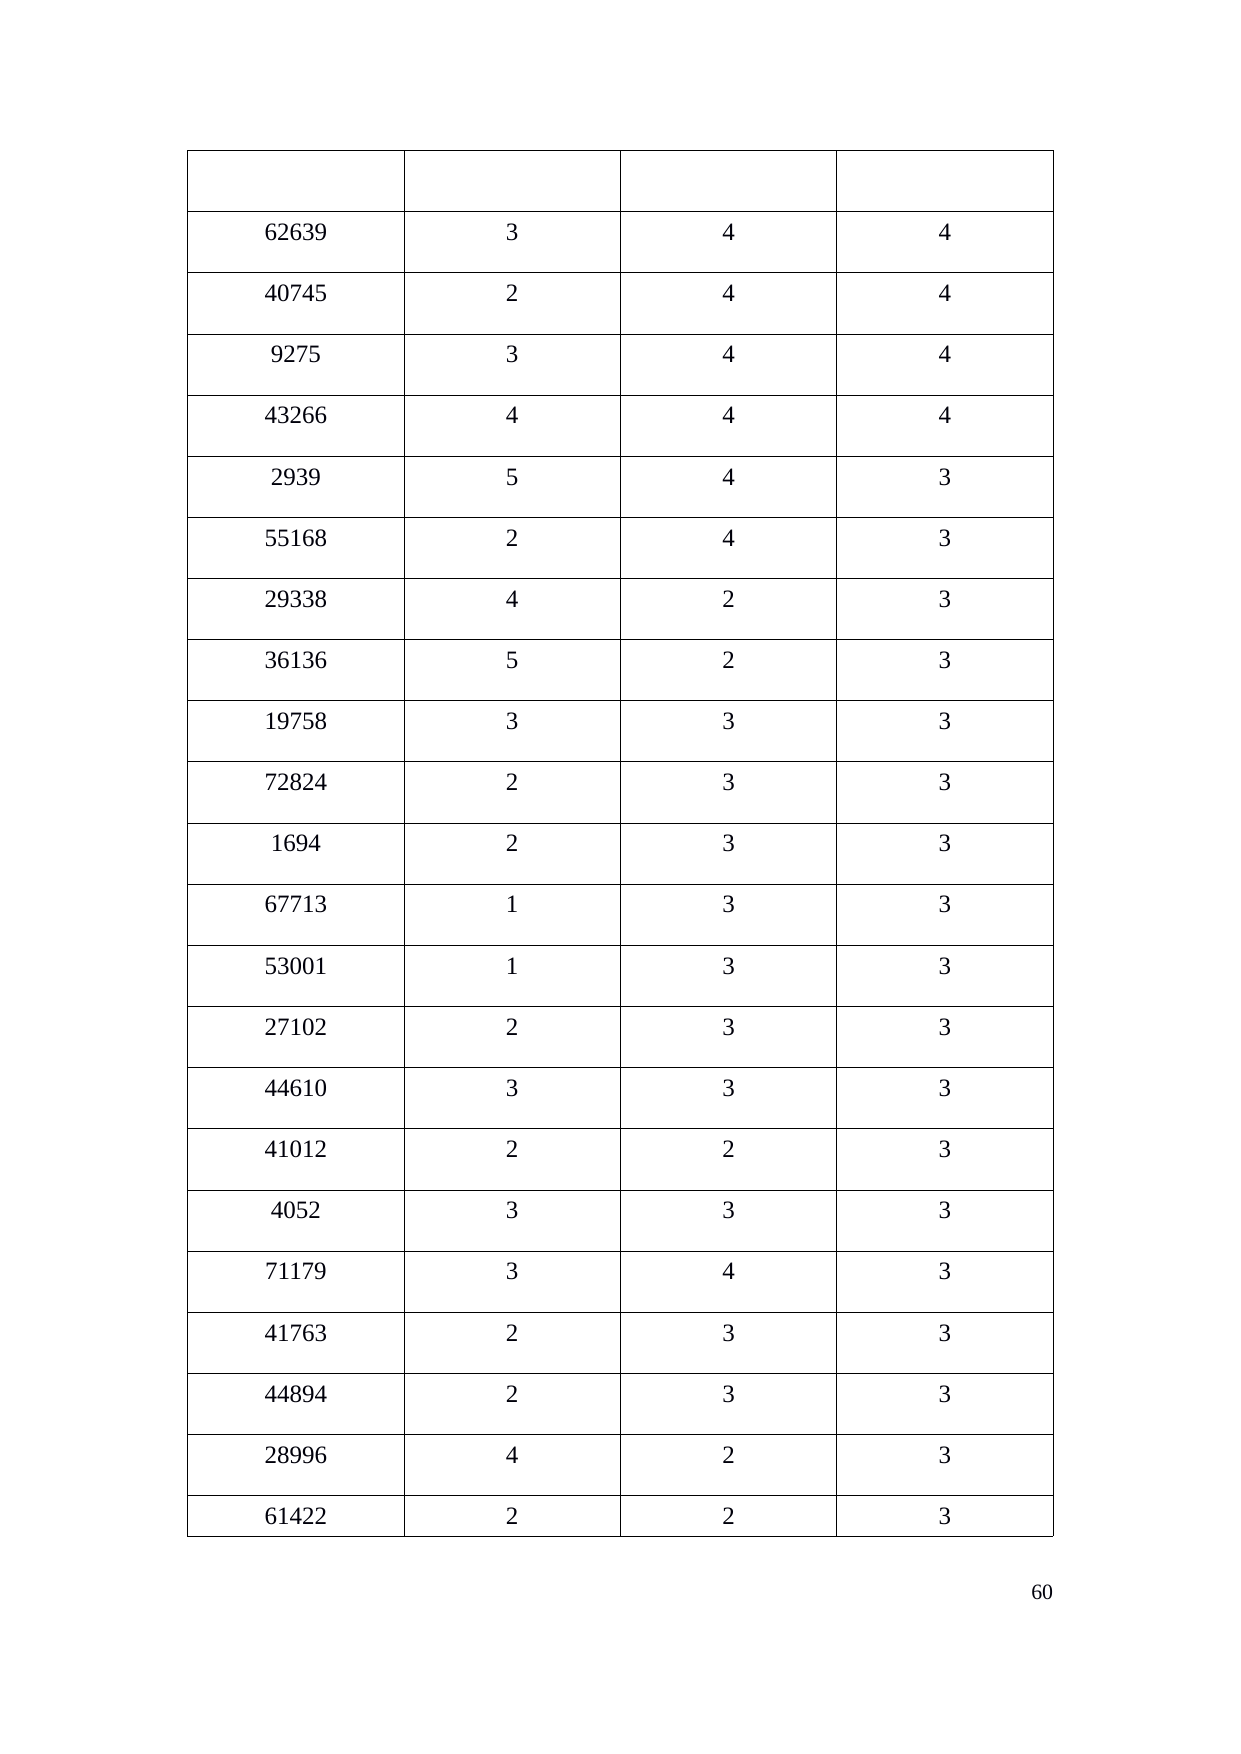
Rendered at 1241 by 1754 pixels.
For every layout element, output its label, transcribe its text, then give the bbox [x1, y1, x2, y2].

table_cell [405, 151, 620, 211]
table_cell 44610 [188, 1068, 404, 1128]
table_cell 2 [405, 1374, 620, 1434]
table_cell 2 [405, 762, 620, 823]
table_cell 4 [621, 1252, 836, 1312]
table_cell 4 [837, 273, 1053, 333]
table_cell 3 [621, 762, 836, 823]
table_cell 1694 [188, 824, 404, 884]
table_cell 3 [837, 579, 1053, 639]
table_cell 36136 [188, 640, 404, 700]
table_cell 4 [621, 212, 836, 272]
table_cell 3 [405, 212, 620, 272]
table_cell 9275 [188, 335, 404, 394]
table_cell 71179 [188, 1252, 404, 1312]
table_cell 4 [837, 212, 1053, 272]
table_cell 3 [837, 1435, 1053, 1495]
table_cell 1 [405, 946, 620, 1006]
table_cell 3 [405, 1191, 620, 1251]
table_cell 2 [405, 1129, 620, 1189]
table_cell 40745 [188, 273, 404, 333]
table_cell 61422 [188, 1496, 404, 1536]
table_cell 27102 [188, 1007, 404, 1067]
table_cell 3 [837, 1068, 1053, 1128]
table_cell 2 [621, 579, 836, 639]
table_cell 3 [405, 1252, 620, 1312]
table_cell 3 [621, 946, 836, 1006]
table_cell 3 [621, 1007, 836, 1067]
table_cell 62639 [188, 212, 404, 272]
table_cell 2 [621, 1435, 836, 1495]
table_cell 3 [621, 1068, 836, 1128]
table_cell 72824 [188, 762, 404, 823]
table_cell 5 [405, 457, 620, 517]
table_cell [188, 151, 404, 211]
table_cell 3 [405, 701, 620, 761]
table_cell 43266 [188, 396, 404, 456]
table_cell 3 [837, 640, 1053, 700]
table_cell 5 [405, 640, 620, 700]
table_cell 4 [621, 396, 836, 456]
table_cell 3 [837, 1191, 1053, 1251]
table_cell 4 [837, 396, 1053, 456]
table_cell 3 [837, 1313, 1053, 1373]
table_cell 4 [405, 1435, 620, 1495]
table_cell 4052 [188, 1191, 404, 1251]
table_cell 3 [837, 946, 1053, 1006]
table_cell 4 [405, 579, 620, 639]
table_cell [837, 151, 1053, 211]
table_cell 1 [405, 885, 620, 945]
table_cell 3 [837, 457, 1053, 517]
table_cell 4 [837, 335, 1053, 394]
table_cell 2 [405, 518, 620, 578]
table_cell 2 [621, 640, 836, 700]
table_cell 4 [621, 457, 836, 517]
table_cell 4 [621, 335, 836, 394]
table_cell 3 [837, 701, 1053, 761]
table_cell 3 [837, 762, 1053, 823]
table_cell 2 [405, 824, 620, 884]
table_cell 41012 [188, 1129, 404, 1189]
table_cell 2 [405, 1496, 620, 1536]
table_cell 3 [837, 1496, 1053, 1536]
table_cell 44894 [188, 1374, 404, 1434]
table_cell 3 [405, 335, 620, 394]
table_cell 3 [621, 885, 836, 945]
table_cell 67713 [188, 885, 404, 945]
table_cell 28996 [188, 1435, 404, 1495]
table_cell 3 [621, 1374, 836, 1434]
table_cell 3 [621, 701, 836, 761]
table_cell 3 [621, 1191, 836, 1251]
table_cell 3 [837, 1129, 1053, 1189]
table_cell 3 [405, 1068, 620, 1128]
table_cell 3 [837, 885, 1053, 945]
table_cell 2 [405, 1007, 620, 1067]
table_cell 53001 [188, 946, 404, 1006]
table_cell 4 [405, 396, 620, 456]
table_cell 3 [837, 1007, 1053, 1067]
table_cell 4 [621, 273, 836, 333]
table_cell 2 [405, 273, 620, 333]
table_cell 19758 [188, 701, 404, 761]
table_cell 3 [837, 1374, 1053, 1434]
table_cell 29338 [188, 579, 404, 639]
table_cell 3 [837, 824, 1053, 884]
table_cell 2939 [188, 457, 404, 517]
table_cell 2 [405, 1313, 620, 1373]
table_cell 3 [837, 1252, 1053, 1312]
table_cell 4 [621, 518, 836, 578]
table_cell 3 [621, 824, 836, 884]
table_cell 3 [837, 518, 1053, 578]
table_cell 3 [621, 1313, 836, 1373]
table_cell [621, 151, 836, 211]
table_cell 55168 [188, 518, 404, 578]
table_cell 41763 [188, 1313, 404, 1373]
table_cell 2 [621, 1129, 836, 1189]
table_cell 2 [621, 1496, 836, 1536]
